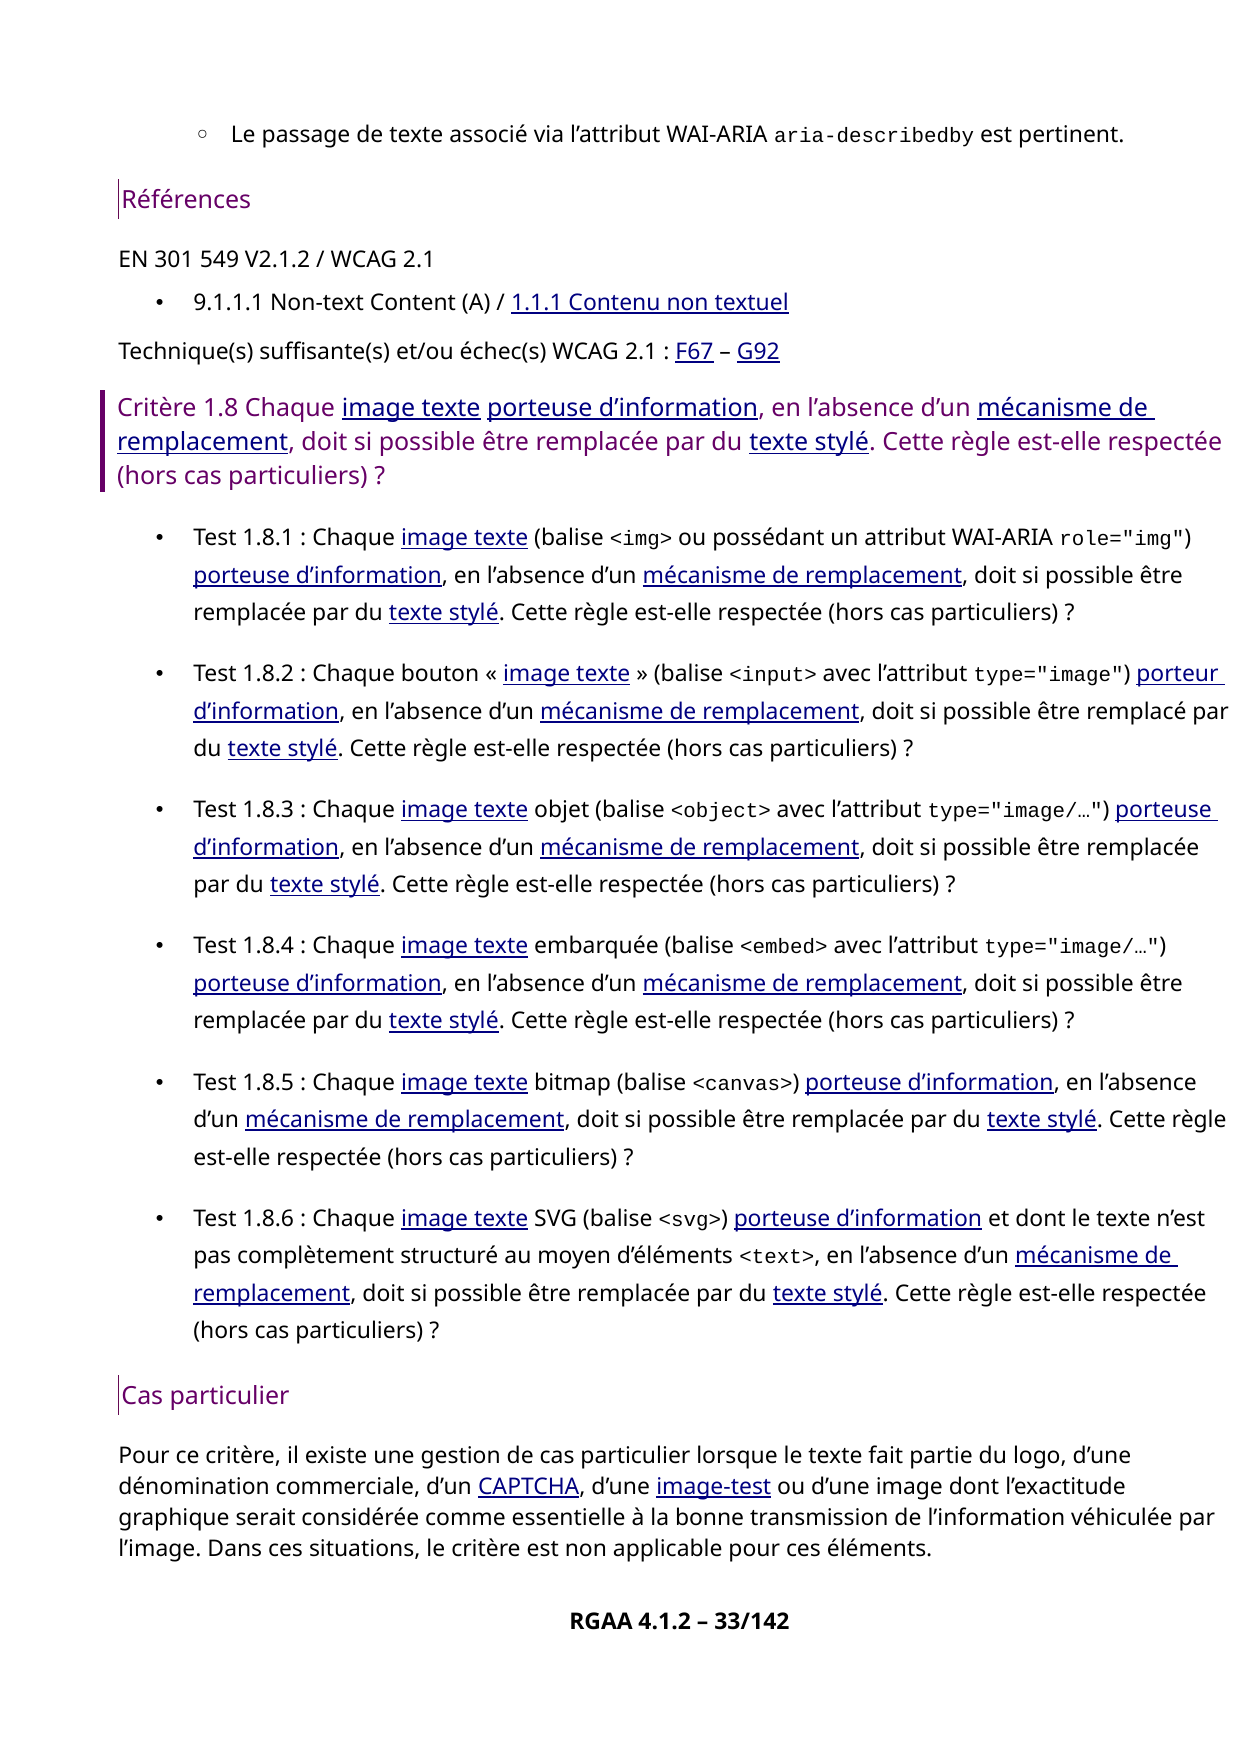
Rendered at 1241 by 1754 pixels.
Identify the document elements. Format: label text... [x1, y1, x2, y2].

text Pour ce critère, il existe une gestion de cas particulier lorsque le texte fait partie du logo, d’une dénomination commerciale, d’un CAPTCHA, d’une image-test ou d’une image dont l’exactitude graphique serait considérée comme essentielle à la bonne transmission de l’information véhiculée par l’image. Dans ces situations, le critère est non applicable pour ces éléments. [118, 1438, 1240, 1563]
list 9.1.1.1 Non-text Content (A) / 1.1.1 Contenu non textuel [156, 286, 1240, 317]
subtitle Critère 1.8 Chaque image texte porteuse d’information, en l’absence d’un mécanisme de remplacement, doit si possible être remplacée par du texte stylé. Cette règle est-elle respectée (hors cas particuliers) ? [105, 390, 1240, 492]
text Technique(s) suffisante(s) et/ou échec(s) WCAG 2.1 : F67 – G92 [118, 335, 1240, 366]
list Test 1.8.2 : Chaque bouton « image texte » (balise <input> avec l’attribut type="image") porteur d’information, en l’absence d’un mécanisme de remplacement, doit si possible être remplacé par du texte stylé. Cette règle est-elle respectée (hors cas particuliers) ? [156, 657, 1240, 764]
list Test 1.8.3 : Chaque image texte objet (balise <object> avec l’attribut type="image/…") porteuse d’information, en l’absence d’un mécanisme de remplacement, doit si possible être remplacée par du texte stylé. Cette règle est-elle respectée (hors cas particuliers) ? [156, 793, 1240, 900]
list Test 1.8.4 : Chaque image texte embarquée (balise <embed> avec l’attribut type="image/…") porteuse d’information, en l’absence d’un mécanisme de remplacement, doit si possible être remplacée par du texte stylé. Cette règle est-elle respectée (hors cas particuliers) ? [156, 929, 1240, 1036]
list Test 1.8.5 : Chaque image texte bitmap (balise <canvas>) porteuse d’information, en l’absence d’un mécanisme de remplacement, doit si possible être remplacée par du texte stylé. Cette règle est-elle respectée (hors cas particuliers) ? [156, 1066, 1240, 1172]
list Test 1.8.1 : Chaque image texte (balise <img> ou possédant un attribut WAI-ARIA role="img") porteuse d’information, en l’absence d’un mécanisme de remplacement, doit si possible être remplacée par du texte stylé. Cette règle est-elle respectée (hors cas particuliers) ? [156, 521, 1240, 628]
list Le passage de texte associé via l’attribut WAI-ARIA aria-describedby est pertinent. [193, 118, 1240, 149]
subtitle Références [119, 179, 1240, 219]
text EN 301 549 V2.1.2 / WCAG 2.1 [118, 243, 1240, 274]
list Test 1.8.6 : Chaque image texte SVG (balise <svg>) porteuse d’information et dont le texte n’est pas complètement structuré au moyen d’éléments <text>, en l’absence d’un mécanisme de remplacement, doit si possible être remplacée par du texte stylé. Cette règle est-elle respectée (hors cas particuliers) ? [156, 1202, 1240, 1345]
subtitle Cas particulier [119, 1375, 1240, 1415]
